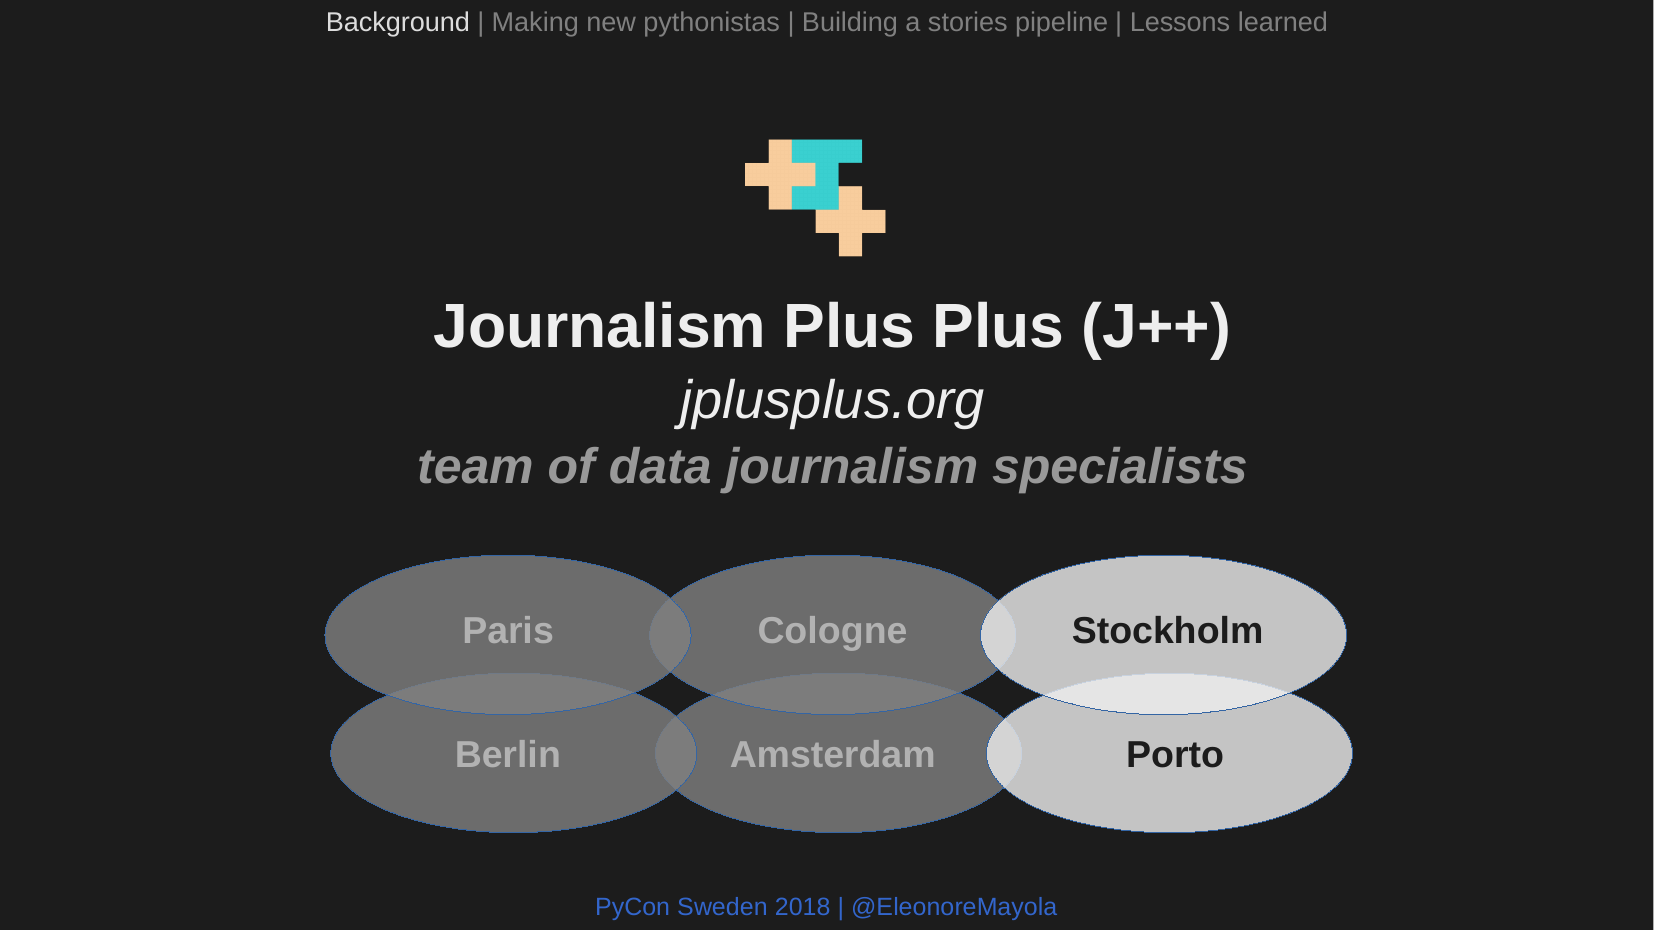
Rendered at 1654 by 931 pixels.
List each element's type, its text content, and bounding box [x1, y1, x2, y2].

text_box Amsterdam [714, 726, 951, 826]
text_box Background | Making new pythonistas | Building a stories pipeline | Lessons learned [0, 0, 1654, 57]
text_box Cologne [714, 602, 951, 702]
text_box PyCon Sweden 2018 | @EleonoreMayola [460, 885, 1193, 931]
text_box Berlin [389, 726, 627, 826]
text_box Stockholm [1057, 602, 1294, 702]
text_box [440, 826, 588, 833]
text_box [765, 826, 912, 833]
text_box Porto [1057, 726, 1294, 826]
text_box [324, 555, 1353, 816]
text_box Paris [389, 602, 627, 702]
text_box Journalism Plus Plus (J++) jplusplus.org team of data journalism specialists [106, 95, 1560, 680]
text_box [1095, 826, 1244, 833]
picture [745, 123, 886, 264]
